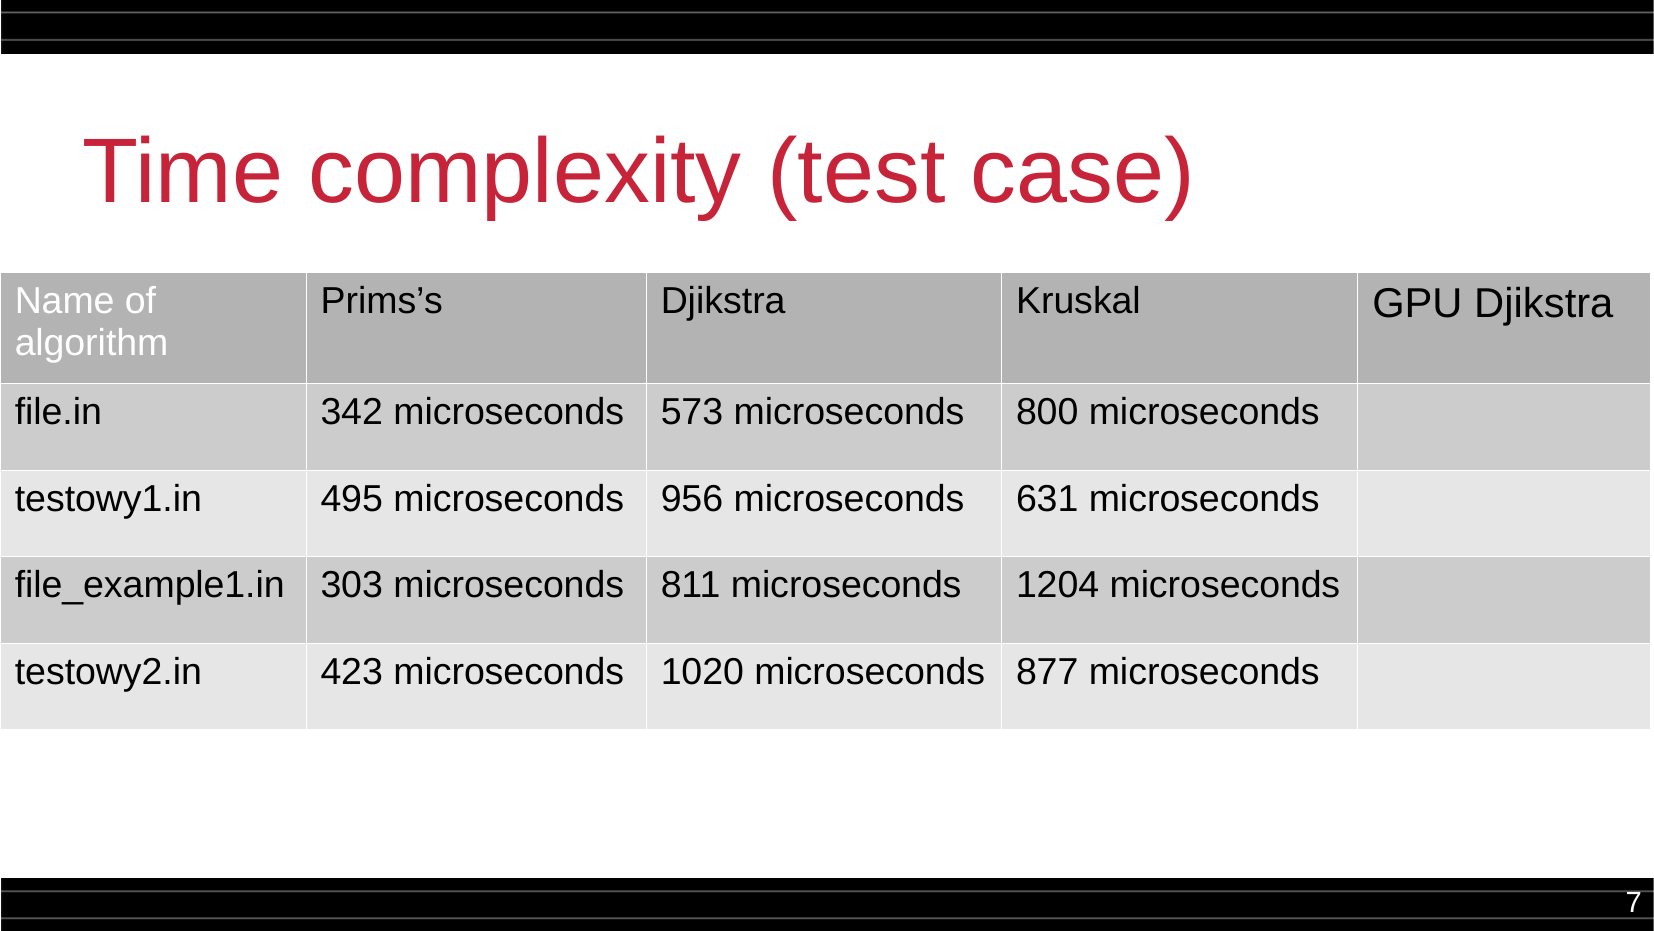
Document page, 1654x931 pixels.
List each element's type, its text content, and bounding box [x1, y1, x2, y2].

table_cell 956 microseconds [647, 471, 1001, 556]
table_cell 811 microseconds [647, 557, 1001, 643]
table_header Djikstra [647, 273, 1001, 383]
title Time complexity (test case) [82, 92, 1571, 249]
table_cell 495 microseconds [307, 471, 646, 556]
table_cell 800 microseconds [1002, 384, 1357, 470]
table_cell 342 microseconds [307, 384, 646, 470]
table_cell 631 microseconds [1002, 471, 1357, 556]
table_cell file.in [1, 384, 306, 470]
table_cell 573 microseconds [647, 384, 1001, 470]
table_cell 877 microseconds [1002, 644, 1357, 729]
picture [1, 878, 1654, 931]
table_cell [1358, 557, 1650, 643]
table_cell testowy2.in [1, 644, 306, 729]
table_cell 1204 microseconds [1002, 557, 1357, 643]
table_cell 423 microseconds [307, 644, 646, 729]
table_cell 303 microseconds [307, 557, 646, 643]
table_cell testowy1.in [1, 471, 306, 556]
table_cell 1020 microseconds [647, 644, 1001, 729]
table_header GPU Djikstra [1358, 273, 1650, 383]
table_cell [1358, 384, 1650, 470]
table_header Kruskal [1002, 273, 1357, 383]
table_cell [1358, 471, 1650, 556]
table_cell [1358, 644, 1650, 729]
table_header Prims’s [307, 273, 646, 383]
picture [1, 0, 1654, 54]
table_header Name of algorithm [1, 273, 306, 383]
table_cell file_example1.in [1, 557, 306, 643]
